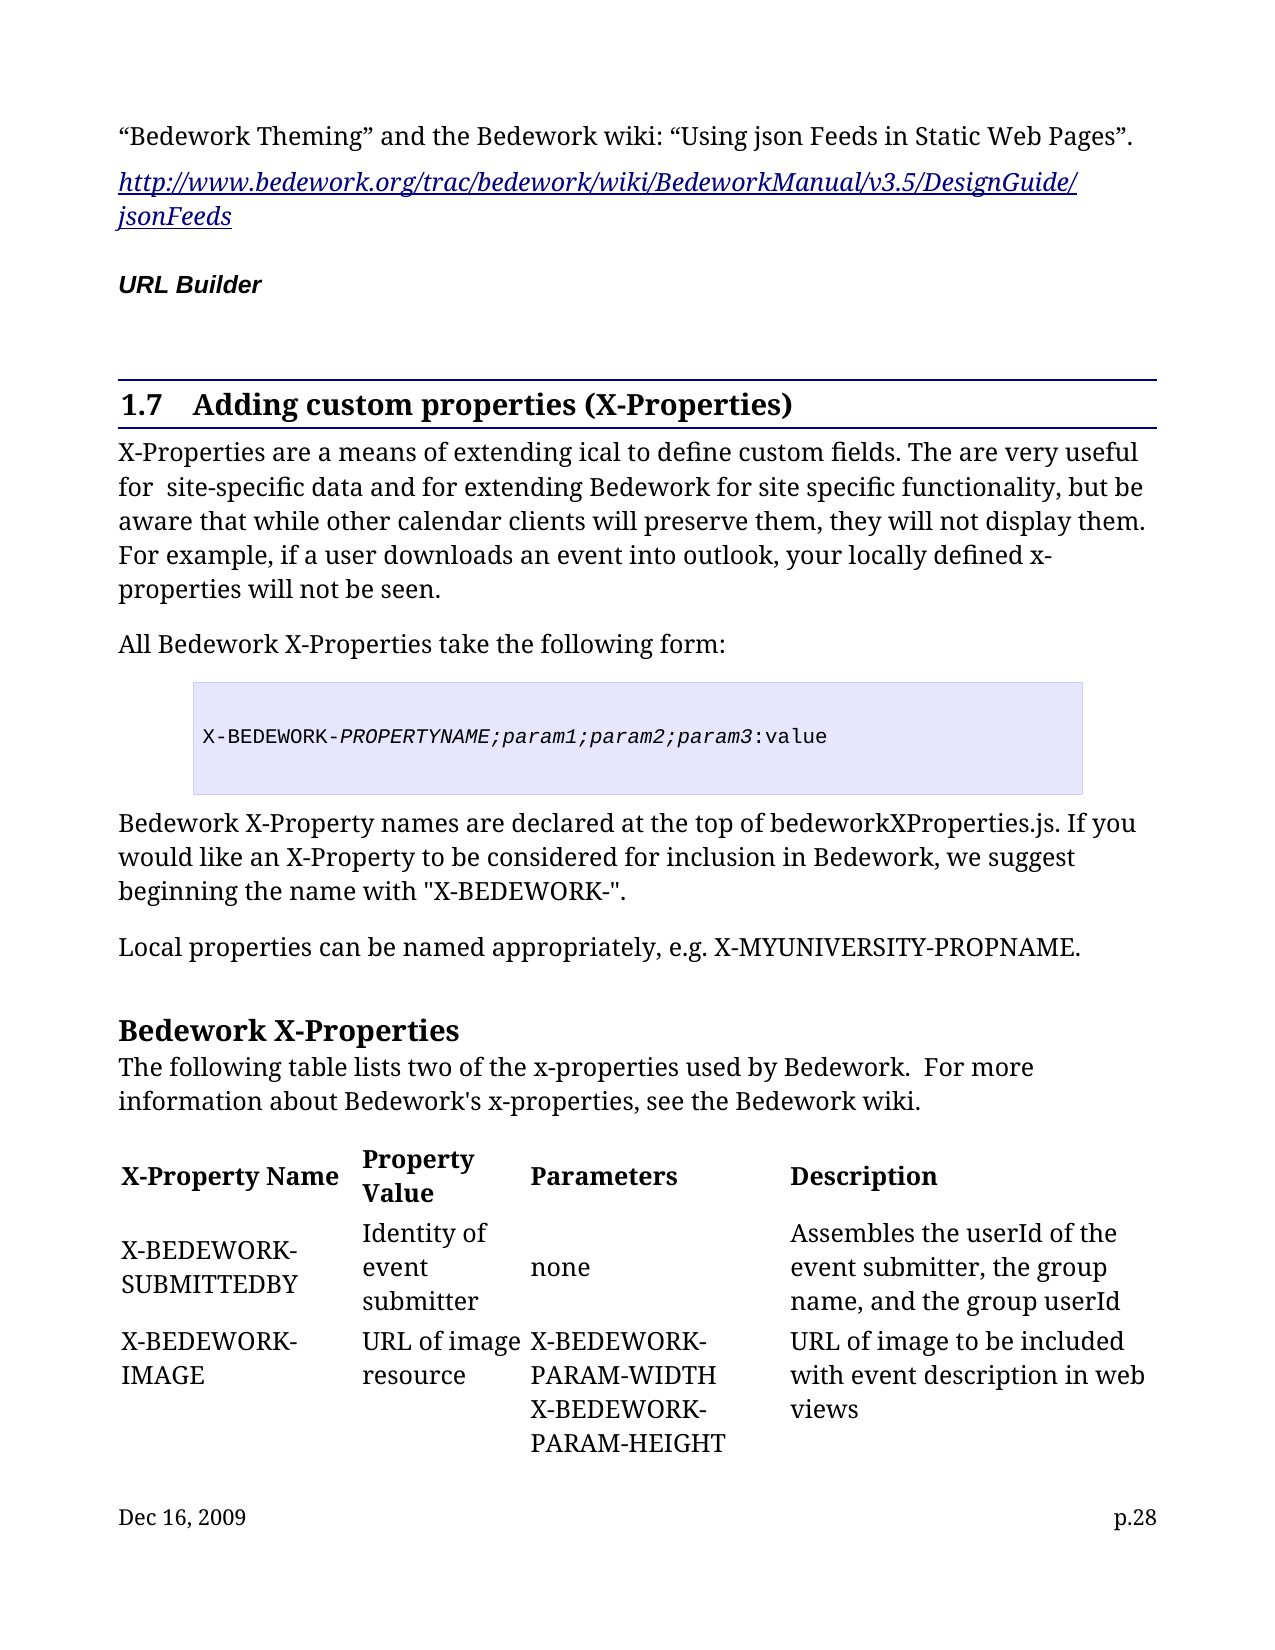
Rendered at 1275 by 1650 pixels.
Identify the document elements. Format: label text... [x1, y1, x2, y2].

table_cell none [528, 1213, 787, 1321]
table_header X-Property Name [118, 1139, 359, 1213]
text “Bedework Theming” and the Bedework wiki: “Using json Feeds in Static Web Pages”. [118, 118, 1157, 152]
text http://www.bedework.org/trac/bedework/wiki/BedeworkManual/v3.5/DesignGuide/jsonFeeds [118, 165, 1157, 233]
subtitle Bedework X-Properties [118, 1010, 1157, 1049]
table_header Parameters [528, 1139, 787, 1213]
text The following table lists two of the x-properties used by Bedework. For more information about Bedework's x-properties, see the Bedework wiki. [118, 1049, 1157, 1118]
text All Bedework X-Properties take the following form: [118, 626, 1157, 661]
table_cell X-BEDEWORK-PARAM-WIDTH X-BEDEWORK-PARAM-HEIGHT [528, 1321, 787, 1463]
table_cell URL of image to be included with event description in web views [787, 1321, 1157, 1463]
table_header Property Value [359, 1139, 527, 1213]
text Bedework X-Property names are declared at the top of bedeworkXProperties.js. If you would like an X-Property to be considered for inclusion in Bedework, we suggest beginning the name with "X-BEDEWORK-". [118, 806, 1157, 908]
text X-Properties are a means of extending ical to define custom fields. The are very useful for site-specific data and for extending Bedework for site specific functionality, but be aware that while other calendar clients will preserve them, they will not display them. For example, if a user downloads an event into outlook, your locally defined x-properties will not be seen. [118, 435, 1157, 605]
subtitle URL Builder [118, 271, 1157, 298]
table_cell URL of image resource [359, 1321, 527, 1463]
table_header Description [787, 1139, 1157, 1213]
text Local properties can be named appropriately, e.g. X-MYUNIVERSITY-PROPNAME. [118, 929, 1157, 963]
table_cell X-BEDEWORK-IMAGE [118, 1321, 359, 1463]
text X-BEDEWORK-PROPERTYNAME;param1;param2;param3:value [194, 683, 1082, 794]
table_cell X-BEDEWORK-SUBMITTEDBY [118, 1213, 359, 1321]
table_cell Assembles the userId of the event submitter, the group name, and the group userId [787, 1213, 1157, 1321]
subtitle Adding custom properties (X-Properties) [118, 381, 1157, 427]
table_cell Identity of event submitter [359, 1213, 527, 1321]
